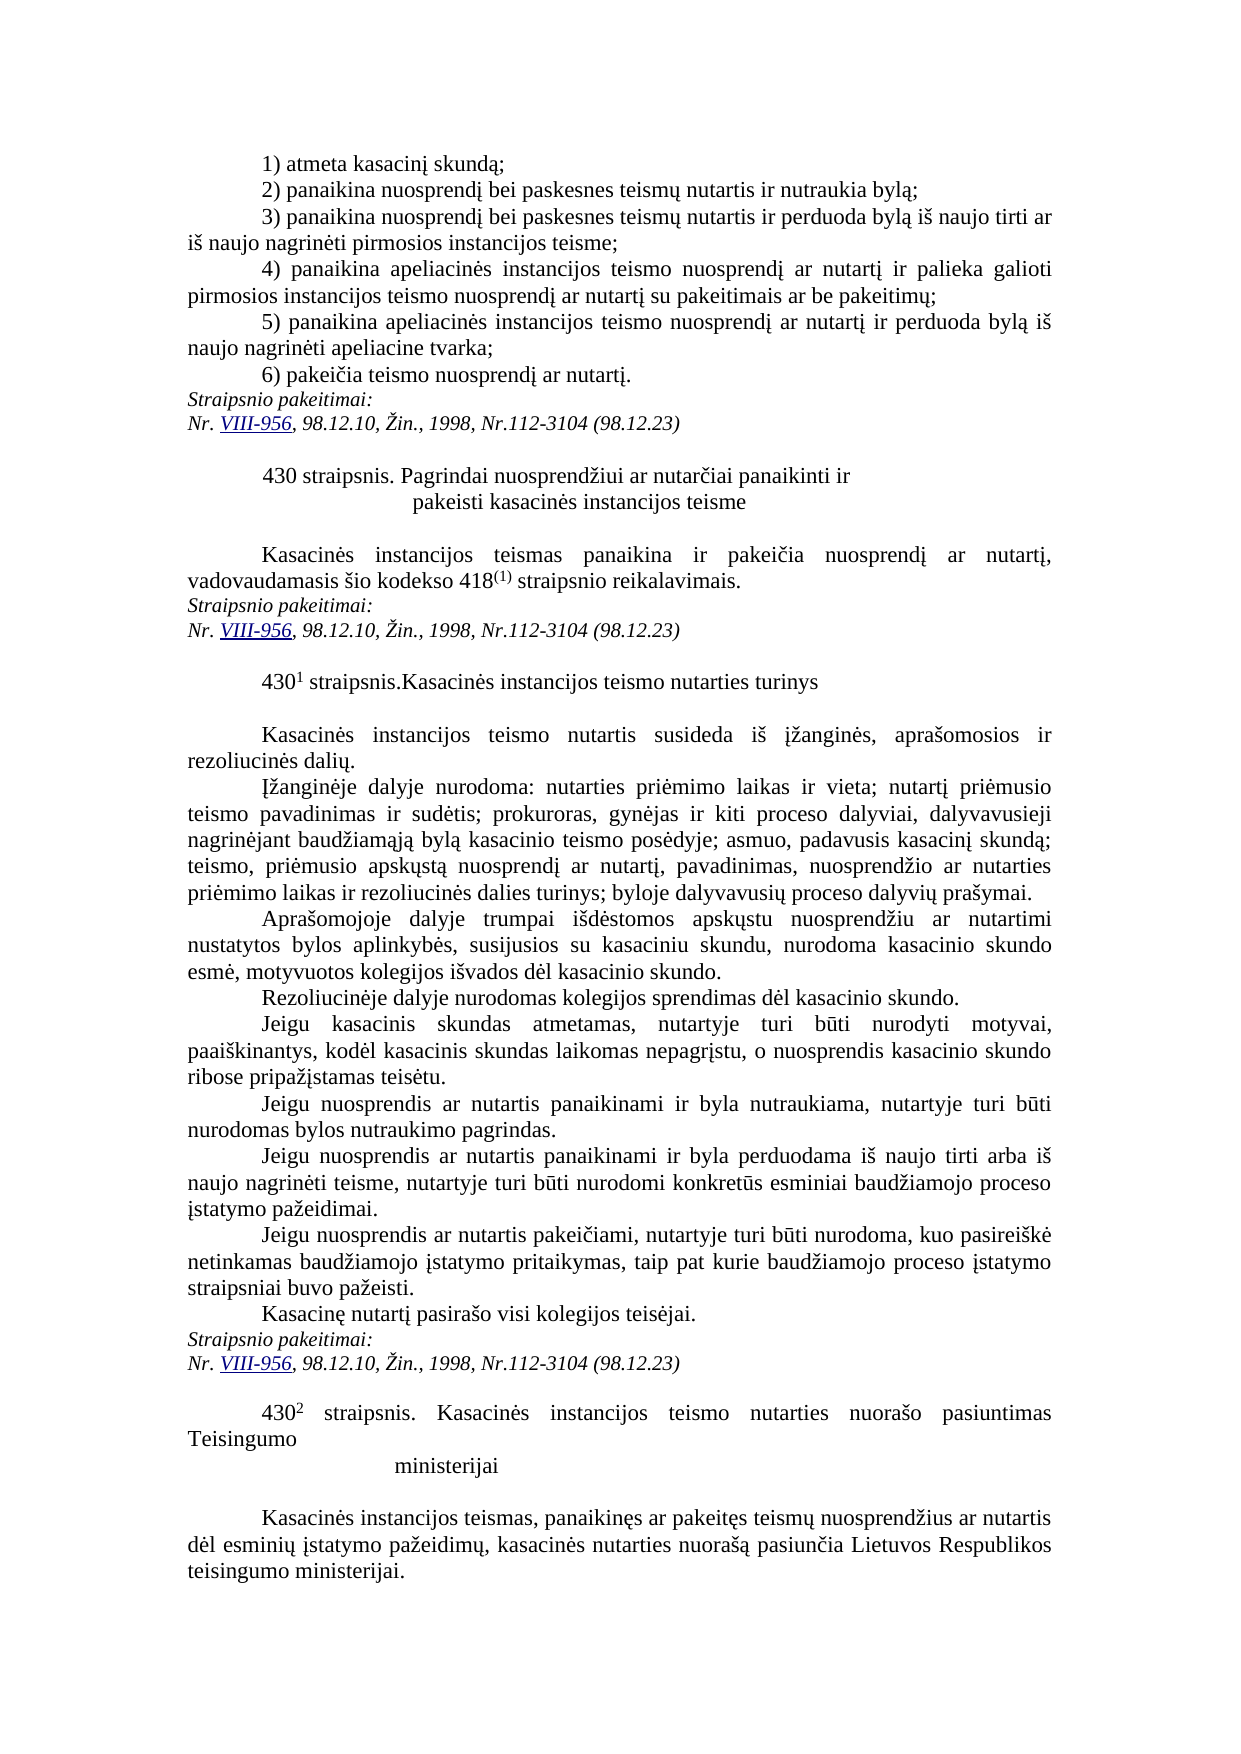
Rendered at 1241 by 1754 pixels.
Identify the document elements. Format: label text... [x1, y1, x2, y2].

text Jeigu kasacinis skundas atmetamas, nutartyje turi būti nurodyti motyvai, paaiškinantys, kodėl kasacinis skundas laikomas nepagrįstu, o nuosprendis kasacinio skundo ribose pripažįstamas teisėtu. [187, 1011, 1053, 1089]
text Kasacinės instancijos teismo nutartis susideda iš įžanginės, aprašomosios ir rezoliucinės dalių. [187, 721, 1053, 773]
text Kasacinės instancijos teismas, panaikinęs ar pakeitęs teismų nuosprendžius ar nutartis dėl esminių įstatymo pažeidimų, kasacinės nutarties nuorašą pasiunčia Lietuvos Respublikos teisingumo ministerijai. [187, 1504, 1053, 1583]
text Jeigu nuosprendis ar nutartis pakeičiami, nutartyje turi būti nurodoma, kuo pasireiškė netinkamas baudžiamojo įstatymo pritaikymas, taip pat kurie baudžiamojo proceso įstatymo straipsniai buvo pažeisti. [187, 1221, 1053, 1300]
text Įžanginėje dalyje nurodoma: nutarties priėmimo laikas ir vieta; nutartį priėmusio teismo pavadinimas ir sudėtis; prokuroras, gynėjas ir kiti proceso dalyviai, dalyvavusieji nagrinėjant baudžiamąją bylą kasacinio teismo posėdyje; asmuo, padavusis kasacinį skundą; teismo, priėmusio apskųstą nuosprendį ar nutartį, pavadinimas, nuosprendžio ar nutarties priėmimo laikas ir rezoliucinės dalies turinys; byloje dalyvavusių proceso dalyvių prašymai. [187, 773, 1053, 905]
text 1) atmeta kasacinį skundą; [187, 150, 1053, 176]
text Aprašomojoje dalyje trumpai išdėstomos apskųstu nuosprendžiu ar nutartimi nustatytos bylos aplinkybės, susijusios su kasaciniu skundu, nurodoma kasacinio skundo esmė, motyvuotos kolegijos išvados dėl kasacinio skundo. [187, 905, 1053, 984]
text 6) pakeičia teismo nuosprendį ar nutartį. [187, 361, 1053, 387]
text Rezoliucinėje dalyje nurodomas kolegijos sprendimas dėl kasacinio skundo. [187, 984, 1053, 1011]
text 430 straipsnis. Pagrindai nuosprendžiui ar nutarčiai panaikinti ir [262, 462, 1053, 488]
text Jeigu nuosprendis ar nutartis panaikinami ir byla nutraukiama, nutartyje turi būti nurodomas bylos nutraukimo pagrindas. [187, 1089, 1053, 1142]
text 2) panaikina nuosprendį bei paskesnes teismų nutartis ir nutraukia bylą; [187, 176, 1053, 203]
text Nr. VIII-956, 98.12.10, Žin., 1998, Nr.112-3104 (98.12.23) [187, 617, 1053, 642]
text Straipsnio pakeitimai: [187, 387, 1053, 411]
text 4302 straipsnis. Kasacinės instancijos teismo nutarties nuorašo pasiuntimas Teisingumo [187, 1399, 1053, 1452]
text ministerijai [187, 1452, 1053, 1478]
text Straipsnio pakeitimai: [187, 593, 1053, 617]
text 3) panaikina nuosprendį bei paskesnes teismų nutartis ir perduoda bylą iš naujo tirti ar iš naujo nagrinėti pirmosios instancijos teisme; [187, 203, 1053, 255]
text pakeisti kasacinės instancijos teisme [412, 488, 1053, 514]
text Nr. VIII-956, 98.12.10, Žin., 1998, Nr.112-3104 (98.12.23) [187, 1351, 1053, 1375]
text Jeigu nuosprendis ar nutartis panaikinami ir byla perduodama iš naujo tirti arba iš naujo nagrinėti teisme, nutartyje turi būti nurodomi konkretūs esminiai baudžiamojo proceso įstatymo pažeidimai. [187, 1142, 1053, 1221]
text 4) panaikina apeliacinės instancijos teismo nuosprendį ar nutartį ir palieka galioti pirmosios instancijos teismo nuosprendį ar nutartį su pakeitimais ar be pakeitimų; [187, 255, 1053, 308]
text Straipsnio pakeitimai: [187, 1327, 1053, 1351]
text 5) panaikina apeliacinės instancijos teismo nuosprendį ar nutartį ir perduoda bylą iš naujo nagrinėti apeliacine tvarka; [187, 308, 1053, 361]
text Kasacinės instancijos teismas panaikina ir pakeičia nuosprendį ar nutartį, vadovaudamasis šio kodekso 418(1) straipsnio reikalavimais. [187, 541, 1053, 593]
text Kasacinę nutartį pasirašo visi kolegijos teisėjai. [187, 1300, 1053, 1327]
text Nr. VIII-956, 98.12.10, Žin., 1998, Nr.112-3104 (98.12.23) [187, 411, 1053, 435]
text 4301 straipsnis.Kasacinės instancijos teismo nutarties turinys [187, 668, 1053, 694]
